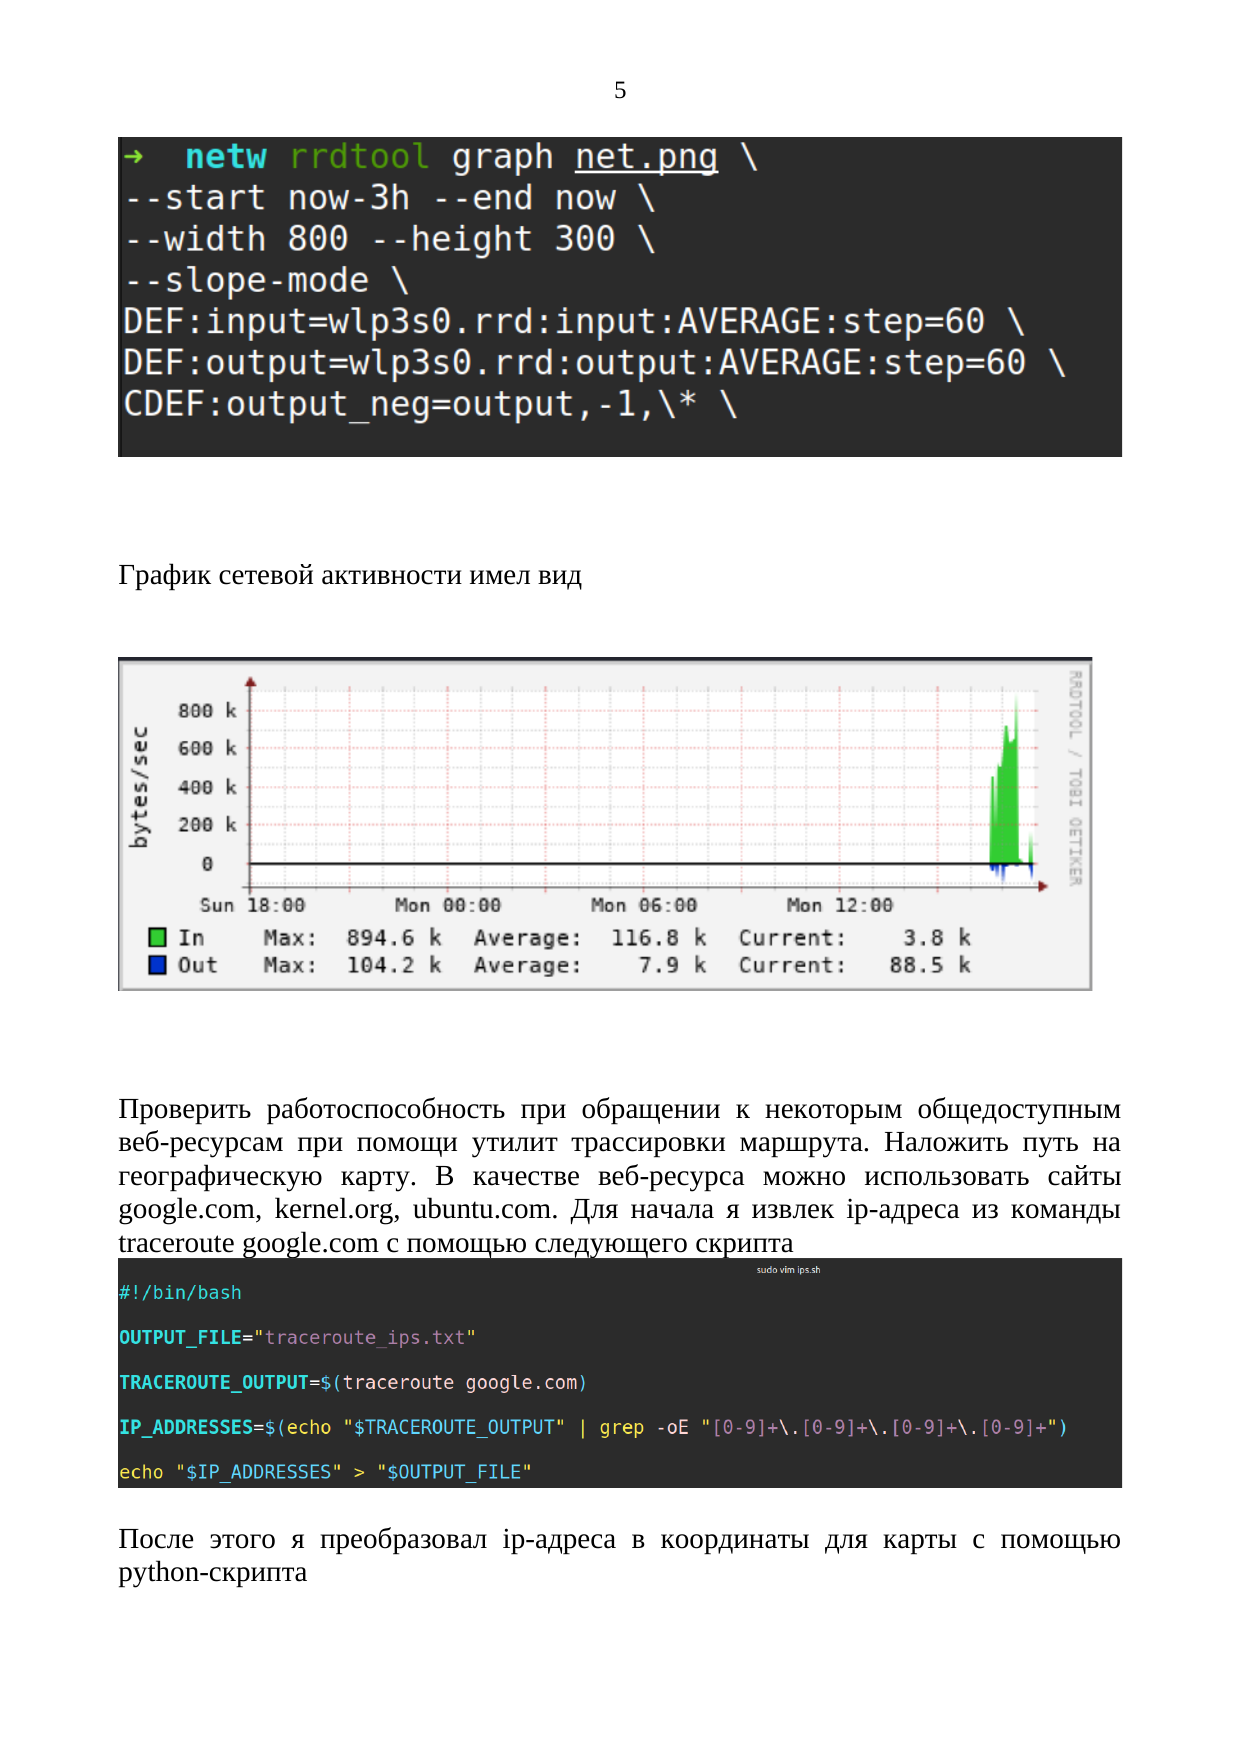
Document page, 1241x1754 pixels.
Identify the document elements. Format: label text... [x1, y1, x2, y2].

picture [118, 137, 1123, 457]
text График сетевой активности имел вид [118, 557, 1122, 590]
picture [118, 1258, 1123, 1488]
text После этого я преобразовал ip-адреса в координаты для карты с помощью python-скрипта [118, 1521, 1122, 1588]
picture [118, 657, 1093, 991]
text Проверить работоспособность при обращении к некоторым общедоступным веб-ресурсам при помощи утилит трассировки маршрута. Наложить путь на географическую карту. В качестве веб-ресурса можно использовать сайты google.com, kernel.org, ubuntu.com. Для начала я извлек ip-адреса из команды traceroute google.com с помощью следующего скрипта [118, 1091, 1122, 1258]
